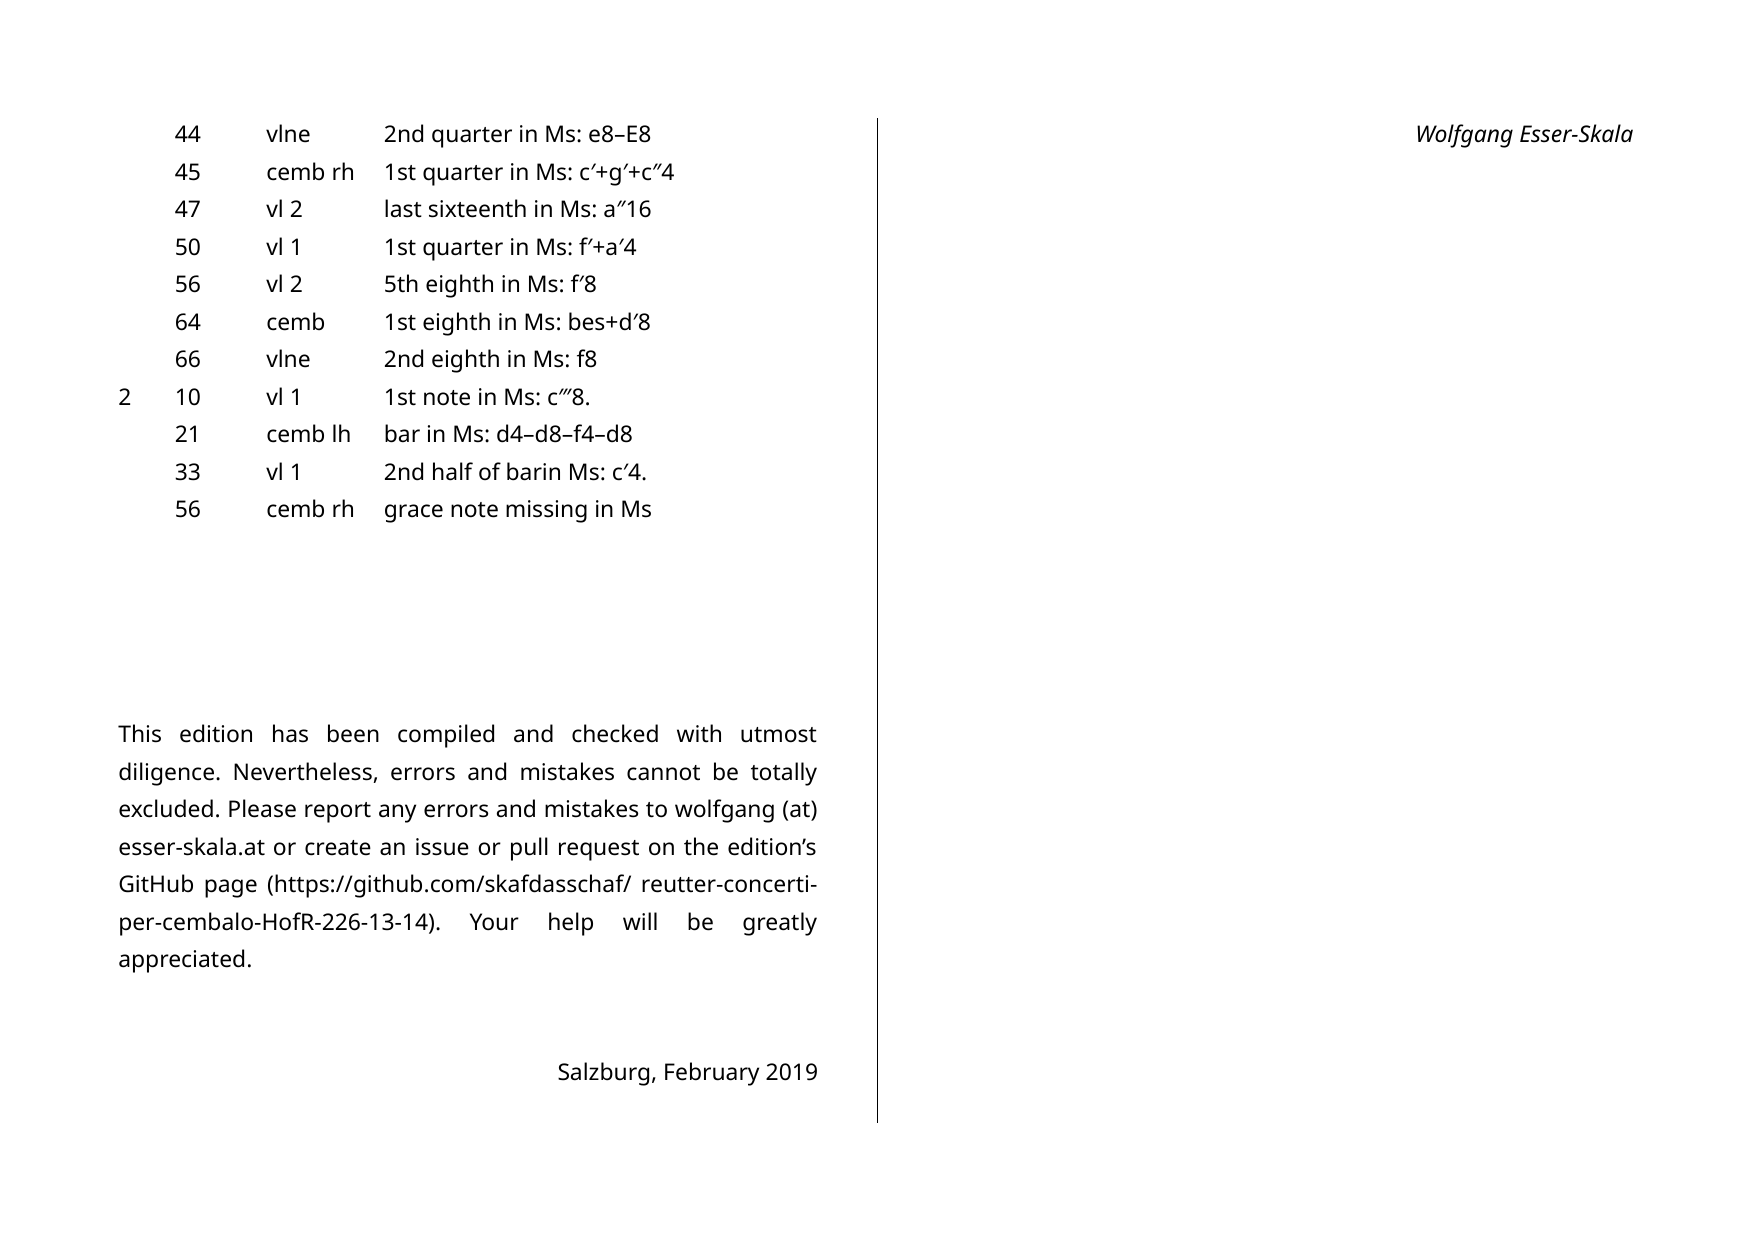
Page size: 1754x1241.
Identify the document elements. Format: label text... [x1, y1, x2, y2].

text Wolfgang Esser-Skala [936, 118, 1636, 149]
text Salzburg, February 2019 [118, 1056, 818, 1087]
text This edition has been compiled and checked with utmost diligence. Nevertheless, errors and mistakes cannot be totally excluded. Please report any errors and mistakes to wolfgang (at) esser-skala.at or create an issue or pull request on the edition’s GitHub page (https://github.com/skafdasschaf/ reutter-concerti-per-cembalo-HofR-226-13-14). Your help will be greatly appreciated. [118, 718, 818, 974]
text 44 vlne 2nd quarter in Ms: e8–E8 45 cemb rh 1st quarter in Ms: c′+g′+c″4 47 vl 2 last sixteenth in Ms: a″16 50 vl 1 1st quarter in Ms: f′+a′4 56 vl 2 5th eighth in Ms: f′8 64 cemb 1st eighth in Ms: bes+d′8 66 vlne 2nd eighth in Ms: f8 2 10 vl 1 1st note in Ms: c‴8. 21 cemb lh bar in Ms: d4–d8–f4–d8 33 vl 1 2nd half of barin Ms: c′4. 56 cemb rh grace note missing in Ms [118, 118, 818, 712]
